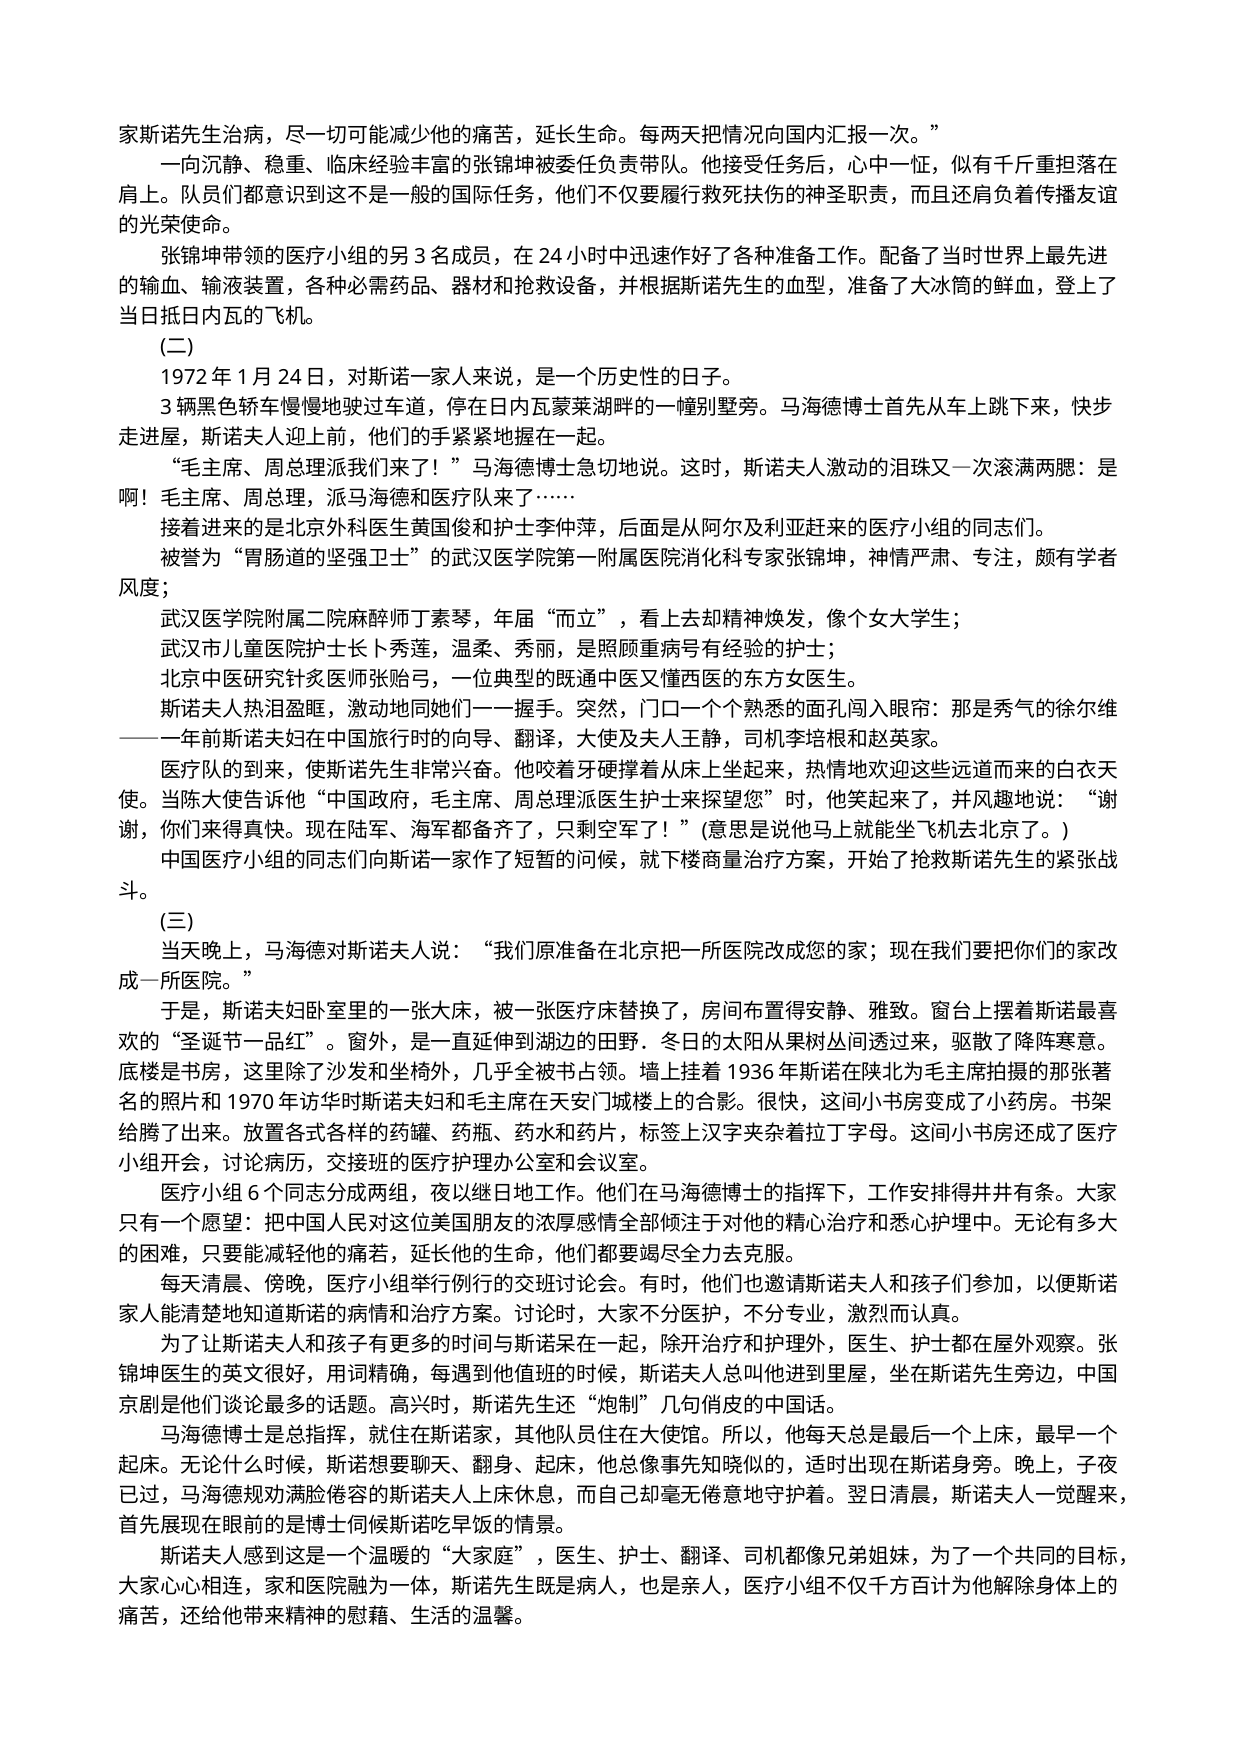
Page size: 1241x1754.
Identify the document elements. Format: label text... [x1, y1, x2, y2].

text (二) [118, 330, 1122, 360]
text 武汉医学院附属二院麻醉师丁素琴，年届“而立”，看上去却精神焕发，像个女大学生； [118, 602, 1122, 632]
text 被誉为“胃肠道的坚强卫士”的武汉医学院第一附属医院消化科专家张锦坤，神情严肃、专注，颇有学者风度； [118, 541, 1122, 602]
text 北京中医研究针炙医师张贻弓，一位典型的既通中医又懂西医的东方女医生。 [118, 662, 1122, 692]
text 为了让斯诺夫人和孩子有更多的时间与斯诺呆在一起，除开治疗和护理外，医生、护士都在屋外观察。张锦坤医生的英文很好，用词精确，每遇到他值班的时候，斯诺夫人总叫他进到里屋，坐在斯诺先生旁边，中国京剧是他们谈论最多的话题。高兴时，斯诺先生还“炮制”几句俏皮的中国话。 [118, 1327, 1122, 1418]
text 家斯诺先生治病，尽一切可能减少他的痛苦，延长生命。每两天把情况向国内汇报一次。” [118, 118, 1122, 148]
text 3辆黑色轿车慢慢地驶过车道，停在日内瓦蒙莱湖畔的一幢别墅旁。马海德博士首先从车上跳下来，快步走进屋，斯诺夫人迎上前，他们的手紧紧地握在一起。 [118, 390, 1122, 451]
text 斯诺夫人感到这是一个温暖的“大家庭”，医生、护士、翻译、司机都像兄弟姐妹，为了一个共同的目标，大家心心相连，家和医院融为一体，斯诺先生既是病人，也是亲人，医疗小组不仅千方百计为他解除身体上的痛苦，还给他带来精神的慰藉、生活的温馨。 [118, 1539, 1122, 1629]
text 医疗小组6个同志分成两组，夜以继日地工作。他们在马海德博士的指挥下，工作安排得井井有条。大家只有一个愿望：把中国人民对这位美国朋友的浓厚感情全部倾注于对他的精心治疗和悉心护埋中。无论有多大的困难，只要能减轻他的痛若，延长他的生命，他们都要竭尽全力去克服。 [118, 1176, 1122, 1267]
text 武汉市儿童医院护士长卜秀莲，温柔、秀丽，是照顾重病号有经验的护士； [118, 632, 1122, 662]
text 接着进来的是北京外科医生黄国俊和护士李仲萍，后面是从阿尔及利亚赶来的医疗小组的同志们。 [118, 511, 1122, 541]
text 斯诺夫人热泪盈眶，激动地同她们一一握手。突然，门口一个个熟悉的面孔闯入眼帘：那是秀气的徐尔维——一年前斯诺夫妇在中国旅行时的向导、翻译，大使及夫人王静，司机李培根和赵英家。 [118, 692, 1122, 753]
text 马海德博士是总指挥，就住在斯诺家，其他队员住在大使馆。所以，他每天总是最后一个上床，最早一个起床。无论什么时候，斯诺想要聊天、翻身、起床，他总像事先知晓似的，适时出现在斯诺身旁。晚上，子夜已过，马海德规劝满脸倦容的斯诺夫人上床休息，而自己却毫无倦意地守护着。翌日清晨，斯诺夫人一觉醒来，首先展现在眼前的是博士伺候斯诺吃早饭的情景。 [118, 1418, 1122, 1539]
text 每天清晨、傍晚，医疗小组举行例行的交班讨论会。有时，他们也邀请斯诺夫人和孩子们参加，以便斯诺家人能清楚地知道斯诺的病情和治疗方案。讨论时，大家不分医护，不分专业，激烈而认真。 [118, 1267, 1122, 1327]
text 1972年1月24日，对斯诺一家人来说，是一个历史性的日子。 [118, 360, 1122, 390]
text 于是，斯诺夫妇卧室里的一张大床，被一张医疗床替换了，房间布置得安静、雅致。窗台上摆着斯诺最喜欢的“圣诞节一品红”。窗外，是一直延伸到湖边的田野．冬日的太阳从果树丛间透过来，驱散了降阵寒意。底楼是书房，这里除了沙发和坐椅外，几乎全被书占领。墙上挂着1936年斯诺在陕北为毛主席拍摄的那张著名的照片和1970年访华时斯诺夫妇和毛主席在天安门城楼上的合影。很快，这间小书房变成了小药房。书架给腾了出来。放置各式各样的药罐、药瓶、药水和药片，标签上汉字夹杂着拉丁字母。这间小书房还成了医疗小组开会，讨论病历，交接班的医疗护理办公室和会议室。 [118, 995, 1122, 1176]
text “毛主席、周总理派我们来了！”马海德博士急切地说。这时，斯诺夫人激动的泪珠又—次滚满两腮：是啊！毛主席、周总理，派马海德和医疗队来了…… [118, 451, 1122, 511]
text 中国医疗小组的同志们向斯诺一家作了短暂的问候，就下楼商量治疗方案，开始了抢救斯诺先生的紧张战斗。 [118, 844, 1122, 904]
text (三) [118, 904, 1122, 934]
text 张锦坤带领的医疗小组的另3名成员，在24小时中迅速作好了各种准备工作。配备了当时世界上最先进的输血、输液装置，各种必需药品、器材和抢救设备，并根据斯诺先生的血型，准备了大冰筒的鲜血，登上了当日抵日内瓦的飞机。 [118, 239, 1122, 330]
text 医疗队的到来，使斯诺先生非常兴奋。他咬着牙硬撑着从床上坐起来，热情地欢迎这些远道而来的白衣天使。当陈大使告诉他“中国政府，毛主席、周总理派医生护士来探望您”时，他笑起来了，并风趣地说：“谢谢，你们来得真快。现在陆军、海军都备齐了，只剩空军了！”(意思是说他马上就能坐飞机去北京了。) [118, 753, 1122, 844]
text 当天晚上，马海德对斯诺夫人说：“我们原准备在北京把一所医院改成您的家；现在我们要把你们的家改成—所医院。” [118, 934, 1122, 995]
text 一向沉静、稳重、临床经验丰富的张锦坤被委任负责带队。他接受任务后，心中一怔，似有千斤重担落在肩上。队员们都意识到这不是一般的国际任务，他们不仅要履行救死扶伤的神圣职责，而且还肩负着传播友谊的光荣使命。 [118, 148, 1122, 239]
